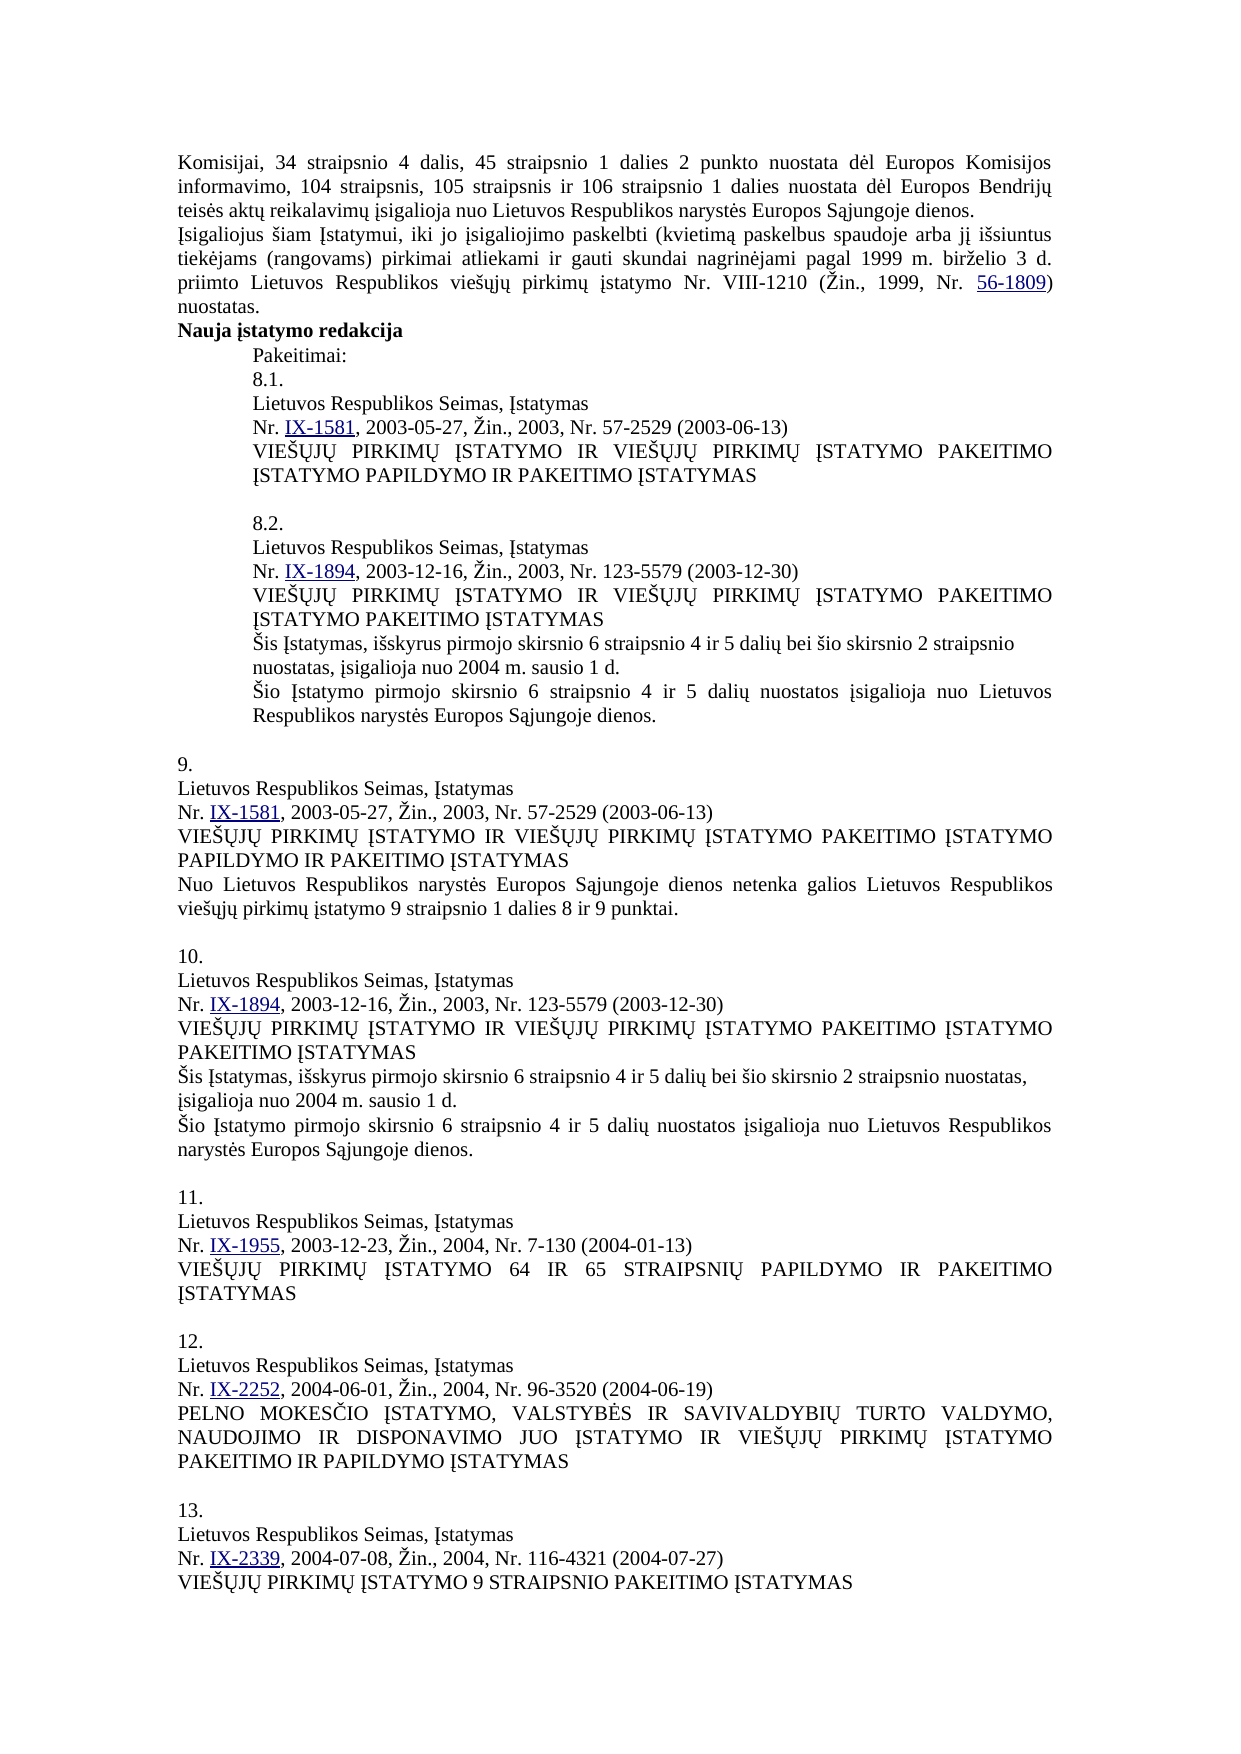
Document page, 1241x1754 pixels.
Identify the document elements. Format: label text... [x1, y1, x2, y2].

text VIEŠŲJŲ PIRKIMŲ ĮSTATYMO 64 IR 65 STRAIPSNIŲ PAPILDYMO IR PAKEITIMO ĮSTATYMAS [177, 1257, 1053, 1305]
text Nr. IX-2252, 2004-06-01, Žin., 2004, Nr. 96-3520 (2004-06-19) [177, 1377, 1053, 1401]
text Lietuvos Respublikos Seimas, Įstatymas [177, 1353, 1053, 1377]
text Lietuvos Respublikos Seimas, Įstatymas [177, 1209, 1053, 1233]
text Nr. IX-1955, 2003-12-23, Žin., 2004, Nr. 7-130 (2004-01-13) [177, 1233, 1053, 1257]
text Komisijai, 34 straipsnio 4 dalis, 45 straipsnio 1 dalies 2 punkto nuostata dėl Europos Komisijos informavimo, 104 straipsnis, 105 straipsnis ir 106 straipsnio 1 dalies nuostata dėl Europos Bendrijų teisės aktų reikalavimų įsigalioja nuo Lietuvos Respublikos narystės Europos Sąjungoje dienos. [177, 150, 1053, 222]
text VIEŠŲJŲ PIRKIMŲ ĮSTATYMO 9 STRAIPSNIO PAKEITIMO ĮSTATYMAS [177, 1570, 1053, 1594]
text Šio Įstatymo pirmojo skirsnio 6 straipsnio 4 ir 5 dalių nuostatos įsigalioja nuo Lietuvos Respublikos narystės Europos Sąjungoje dienos. [177, 1112, 1053, 1161]
text 12. [177, 1329, 1053, 1353]
text VIEŠŲJŲ PIRKIMŲ ĮSTATYMO IR VIEŠŲJŲ PIRKIMŲ ĮSTATYMO PAKEITIMO ĮSTATYMO PAKEITIMO ĮSTATYMAS [252, 583, 1053, 631]
text Lietuvos Respublikos Seimas, Įstatymas [177, 776, 1053, 800]
text 9. [177, 752, 1053, 776]
text Nuo Lietuvos Respublikos narystės Europos Sąjungoje dienos netenka galios Lietuvos Respublikos viešųjų pirkimų įstatymo 9 straipsnio 1 dalies 8 ir 9 punktai. [177, 872, 1053, 920]
text Lietuvos Respublikos Seimas, Įstatymas [177, 1522, 1053, 1546]
text 8.2. [177, 511, 1053, 535]
text Šis Įstatymas, išskyrus pirmojo skirsnio 6 straipsnio 4 ir 5 dalių bei šio skirsnio 2 straipsnio nuostatas, įsigalioja nuo 2004 m. sausio 1 d. [252, 631, 1053, 679]
text Lietuvos Respublikos Seimas, Įstatymas [177, 968, 1053, 992]
text 11. [177, 1185, 1053, 1209]
text Nr. IX-2339, 2004-07-08, Žin., 2004, Nr. 116-4321 (2004-07-27) [177, 1546, 1053, 1570]
text 10. [177, 944, 1053, 968]
text VIEŠŲJŲ PIRKIMŲ ĮSTATYMO IR VIEŠŲJŲ PIRKIMŲ ĮSTATYMO PAKEITIMO ĮSTATYMO PAPILDYMO IR PAKEITIMO ĮSTATYMAS [177, 824, 1053, 872]
text Nr. IX-1581, 2003-05-27, Žin., 2003, Nr. 57-2529 (2003-06-13) [177, 800, 1053, 824]
text Lietuvos Respublikos Seimas, Įstatymas [177, 535, 1053, 559]
text 13. [177, 1497, 1053, 1522]
text Nr. IX-1894, 2003-12-16, Žin., 2003, Nr. 123-5579 (2003-12-30) [177, 992, 1053, 1016]
text Nr. IX-1581, 2003-05-27, Žin., 2003, Nr. 57-2529 (2003-06-13) [177, 415, 1053, 439]
text Šis Įstatymas, išskyrus pirmojo skirsnio 6 straipsnio 4 ir 5 dalių bei šio skirsnio 2 straipsnio nuostatas, įsigalioja nuo 2004 m. sausio 1 d. [177, 1064, 1053, 1112]
text PELNO MOKESČIO ĮSTATYMO, VALSTYBĖS IR SAVIVALDYBIŲ TURTO VALDYMO, NAUDOJIMO IR DISPONAVIMO JUO ĮSTATYMO IR VIEŠŲJŲ PIRKIMŲ ĮSTATYMO PAKEITIMO IR PAPILDYMO ĮSTATYMAS [177, 1401, 1053, 1473]
text Nauja įstatymo redakcija [177, 318, 1053, 342]
text Lietuvos Respublikos Seimas, Įstatymas [177, 391, 1053, 415]
text VIEŠŲJŲ PIRKIMŲ ĮSTATYMO IR VIEŠŲJŲ PIRKIMŲ ĮSTATYMO PAKEITIMO ĮSTATYMO PAKEITIMO ĮSTATYMAS [177, 1016, 1053, 1064]
text 8.1. [177, 367, 1053, 391]
text Pakeitimai: [177, 342, 1053, 367]
text Įsigaliojus šiam Įstatymui, iki jo įsigaliojimo paskelbti (kvietimą paskelbus spaudoje arba jį išsiuntus tiekėjams (rangovams) pirkimai atliekami ir gauti skundai nagrinėjami pagal 1999 m. birželio 3 d. priimto Lietuvos Respublikos viešųjų pirkimų įstatymo Nr. VIII-1210 (Žin., 1999, Nr. 56-1809) nuostatas. [177, 222, 1053, 318]
text Nr. IX-1894, 2003-12-16, Žin., 2003, Nr. 123-5579 (2003-12-30) [177, 559, 1053, 583]
text VIEŠŲJŲ PIRKIMŲ ĮSTATYMO IR VIEŠŲJŲ PIRKIMŲ ĮSTATYMO PAKEITIMO ĮSTATYMO PAPILDYMO IR PAKEITIMO ĮSTATYMAS [252, 439, 1053, 487]
text Šio Įstatymo pirmojo skirsnio 6 straipsnio 4 ir 5 dalių nuostatos įsigalioja nuo Lietuvos Respublikos narystės Europos Sąjungoje dienos. [252, 679, 1053, 727]
